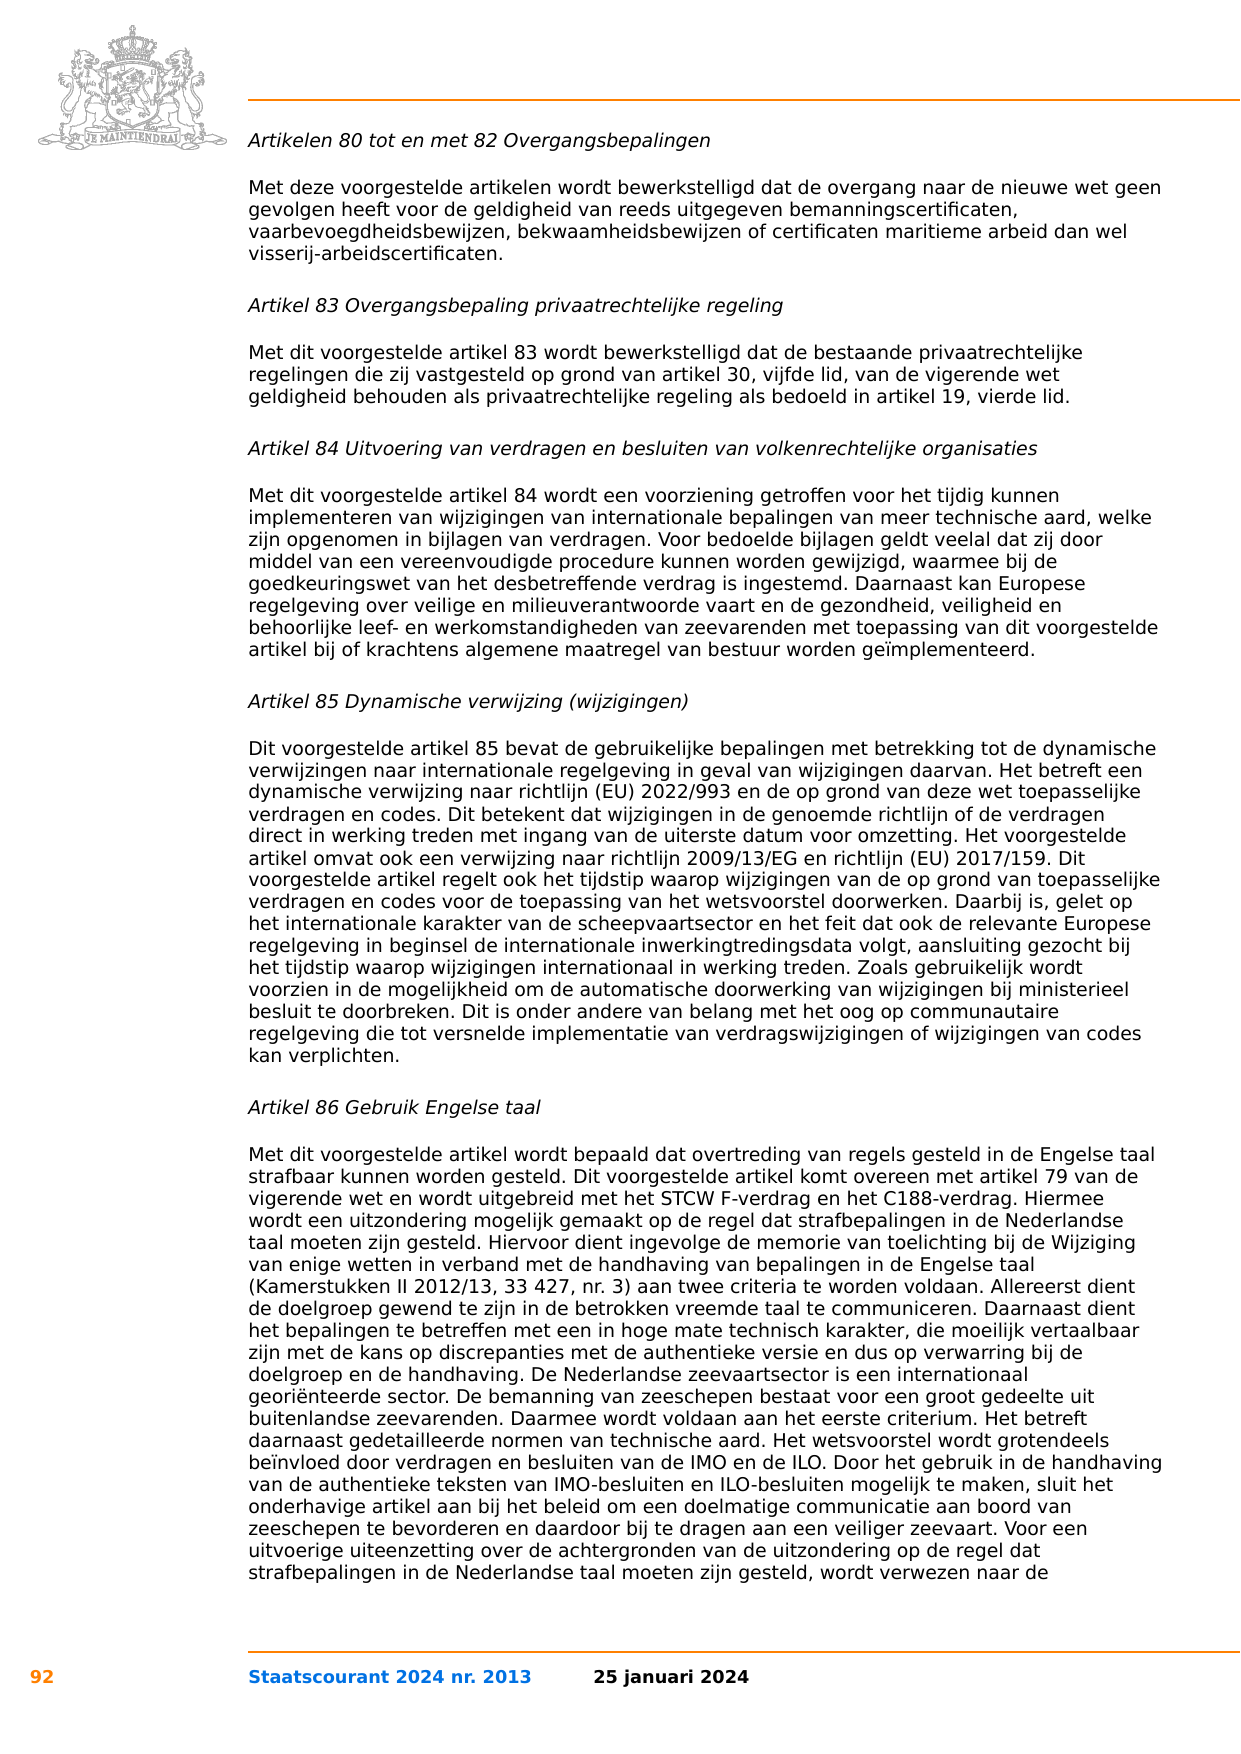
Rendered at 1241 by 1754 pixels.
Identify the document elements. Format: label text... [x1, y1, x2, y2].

text Met dit voorgestelde artikel wordt bepaald dat overtreding van regels gesteld in de Engelse taal strafbaar kunnen worden gesteld. Dit voorgestelde artikel komt overeen met artikel 79 van de vigerende wet en wordt uitgebreid met het STCW F-verdrag en het C188-verdrag. Hiermee wordt een uitzondering mogelijk gemaakt op de regel dat strafbepalingen in de Nederlandse taal moeten zijn gesteld. Hiervoor dient ingevolge de memorie van toelichting bij de Wijziging van enige wetten in verband met de handhaving van bepalingen in de Engelse taal (Kamerstukken II 2012/13, 33 427, nr. 3) aan twee criteria te worden voldaan. Allereerst dient de doelgroep gewend te zijn in de betrokken vreemde taal te communiceren. Daarnaast dient het bepalingen te betreffen met een in hoge mate technisch karakter, die moeilijk vertaalbaar zijn met de kans op discrepanties met de authentieke versie en dus op verwarring bij de doelgroep en de handhaving. De Nederlandse zeevaartsector is een internationaal georiënteerde sector. De bemanning van zeeschepen bestaat voor een groot gedeelte uit buitenlandse zeevarenden. Daarmee wordt voldaan aan het eerste criterium. Het betreft daarnaast gedetailleerde normen van technische aard. Het wetsvoorstel wordt grotendeels beïnvloed door verdragen en besluiten van de IMO en de ILO. Door het gebruik in de handhaving van de authentieke teksten van IMO-besluiten en ILO-besluiten mogelijk te maken, sluit het onderhavige artikel aan bij het beleid om een doelmatige communicatie aan boord van zeeschepen te bevorderen en daardoor bij te dragen aan een veiliger zeevaart. Voor een uitvoerige uiteenzetting over de achtergronden van de uitzondering op de regel dat strafbepalingen in de Nederlandse taal moeten zijn gesteld, wordt verwezen naar de [248, 1144, 1163, 1584]
subtitle Artikel 86 Gebruik Engelse taal [248, 1097, 1163, 1119]
text Met dit voorgestelde artikel 83 wordt bewerkstelligd dat de bestaande privaatrechtelijke regelingen die zij vastgesteld op grond van artikel 30, vijfde lid, van de vigerende wet geldigheid behouden als privaatrechtelijke regeling als bedoeld in artikel 19, vierde lid. [248, 342, 1163, 408]
subtitle Artikelen 80 tot en met 82 Overgangsbepalingen [248, 130, 1163, 152]
text Dit voorgestelde artikel 85 bevat de gebruikelijke bepalingen met betrekking tot de dynamische verwijzingen naar internationale regelgeving in geval van wijzigingen daarvan. Het betreft een dynamische verwijzing naar richtlijn (EU) 2022/993 en de op grond van deze wet toepasselijke verdragen en codes. Dit betekent dat wijzigingen in de genoemde richtlijn of de verdragen direct in werking treden met ingang van de uiterste datum voor omzetting. Het voorgestelde artikel omvat ook een verwijzing naar richtlijn 2009/13/EG en richtlijn (EU) 2017/159. Dit voorgestelde artikel regelt ook het tijdstip waarop wijzigingen van de op grond van toepasselijke verdragen en codes voor de toepassing van het wetsvoorstel doorwerken. Daarbij is, gelet op het internationale karakter van de scheepvaartsector en het feit dat ook de relevante Europese regelgeving in beginsel de internationale inwerkingtredingsdata volgt, aansluiting gezocht bij het tijdstip waarop wijzigingen internationaal in werking treden. Zoals gebruikelijk wordt voorzien in de mogelijkheid om de automatische doorwerking van wijzigingen bij ministerieel besluit te doorbreken. Dit is onder andere van belang met het oog op communautaire regelgeving die tot versnelde implementatie van verdragswijzigingen of wijzigingen van codes kan verplichten. [248, 737, 1163, 1067]
subtitle Artikel 83 Overgangsbepaling privaatrechtelijke regeling [248, 295, 1163, 317]
picture [38, 25, 227, 150]
subtitle Artikel 84 Uitvoering van verdragen en besluiten van volkenrechtelijke organisaties [248, 438, 1163, 460]
text Met dit voorgestelde artikel 84 wordt een voorziening getroffen voor het tijdig kunnen implementeren van wijzigingen van internationale bepalingen van meer technische aard, welke zijn opgenomen in bijlagen van verdragen. Voor bedoelde bijlagen geldt veelal dat zij door middel van een vereenvoudigde procedure kunnen worden gewijzigd, waarmee bij de goedkeuringswet van het desbetreffende verdrag is ingestemd. Daarnaast kan Europese regelgeving over veilige en milieuverantwoorde vaart en de gezondheid, veiligheid en behoorlijke leef- en werkomstandigheden van zeevarenden met toepassing van dit voorgestelde artikel bij of krachtens algemene maatregel van bestuur worden geïmplementeerd. [248, 485, 1163, 661]
text Met deze voorgestelde artikelen wordt bewerkstelligd dat de overgang naar de nieuwe wet geen gevolgen heeft voor de geldigheid van reeds uitgegeven bemanningscertificaten, vaarbevoegdheidsbewijzen, bekwaamheidsbewijzen of certificaten maritieme arbeid dan wel visserij-arbeidscertificaten. [248, 177, 1163, 265]
subtitle Artikel 85 Dynamische verwijzing (wijzigingen) [248, 691, 1163, 712]
